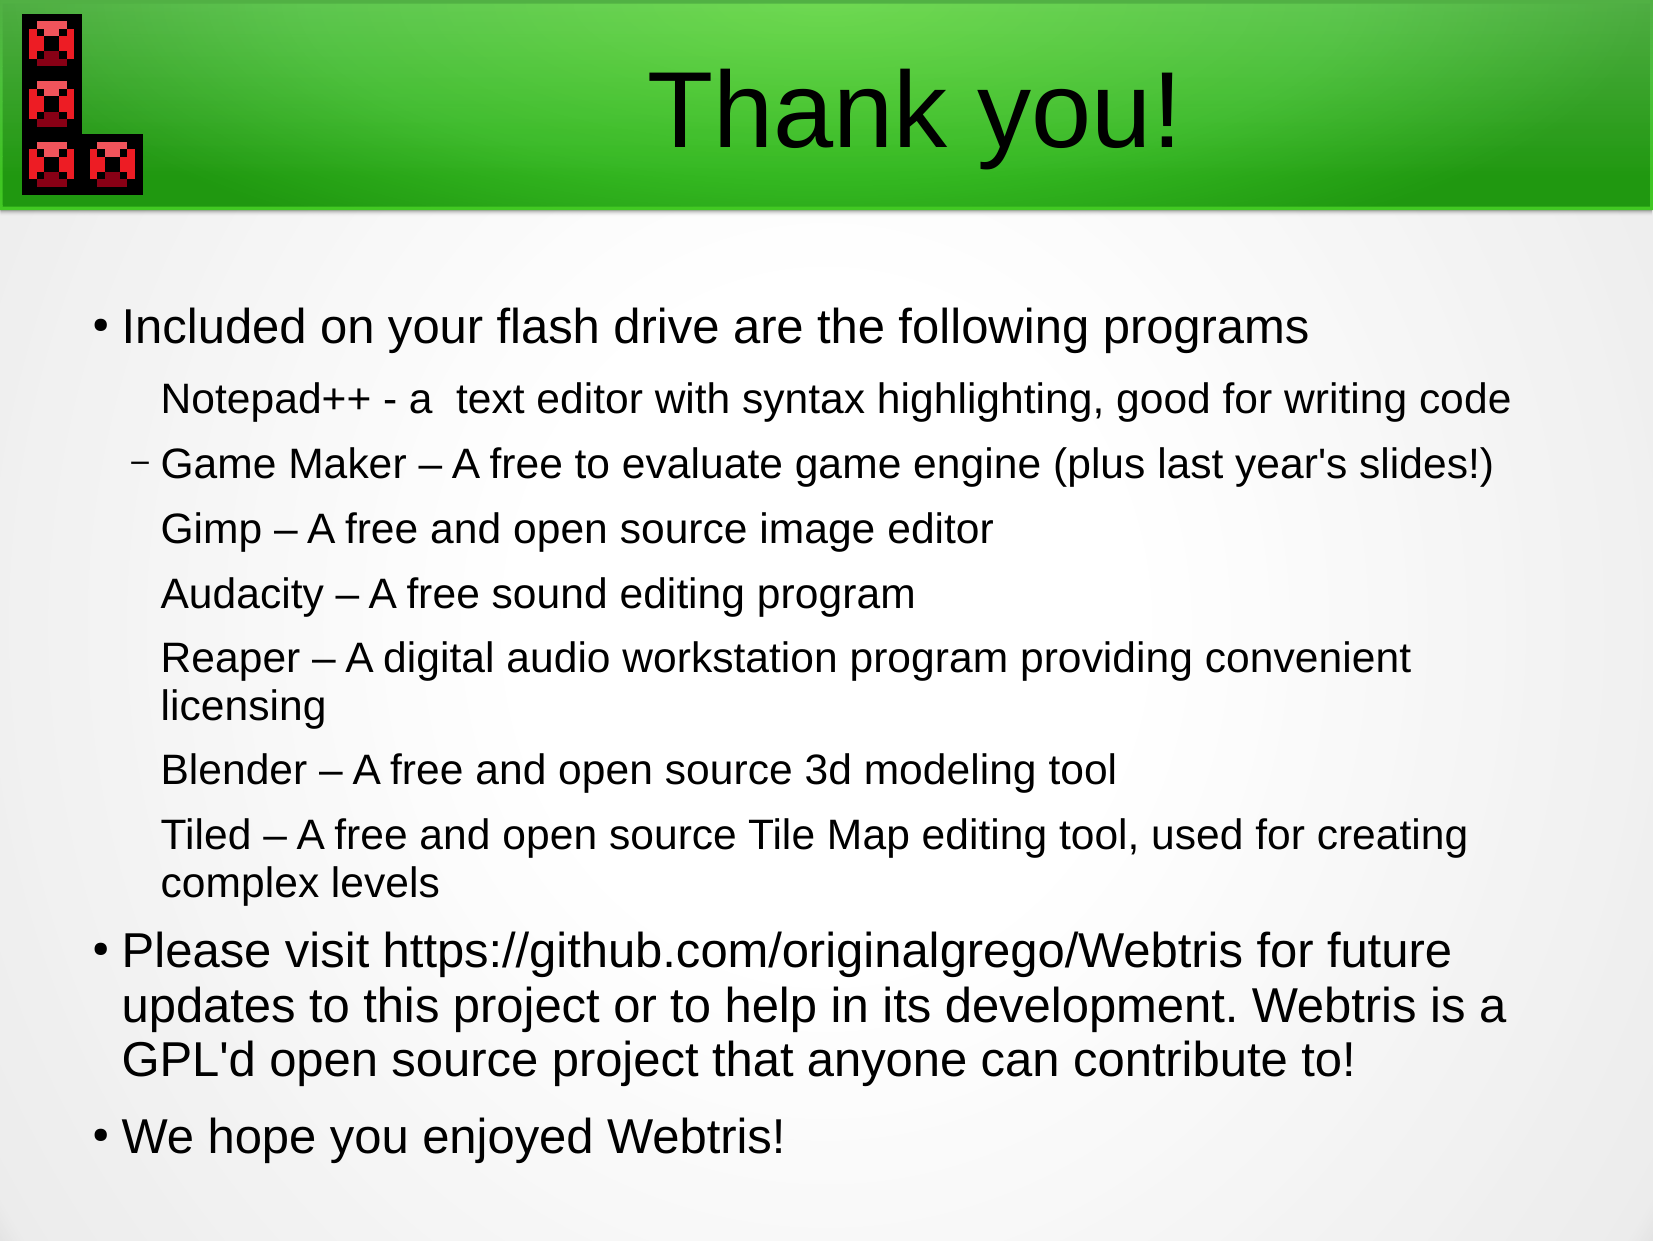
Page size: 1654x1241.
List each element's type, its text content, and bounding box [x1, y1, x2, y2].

title Thank you! [195, 30, 1636, 190]
list Included on your flash drive are the following programs Notepad++ - a text editor with syntax highlighting, good for writing code Game Maker – A free to evaluate game engine (plus last year's slides!) Gimp – A free and open source image editor Audacity – A free sound editing program Reaper – A digital audio workstation program providing convenient licensing Blender – A free and open source 3d modeling tool Tiled – A free and open source Tile Map editing tool, used for creating complex levels Please visit https://github.com/originalgrego/Webtris for future updates to this project or to help in its development. Webtris is a GPL'd open source project that anyone can contribute to! We hope you enjoyed Webtris! [82, 299, 1571, 1171]
picture [22, 14, 143, 195]
